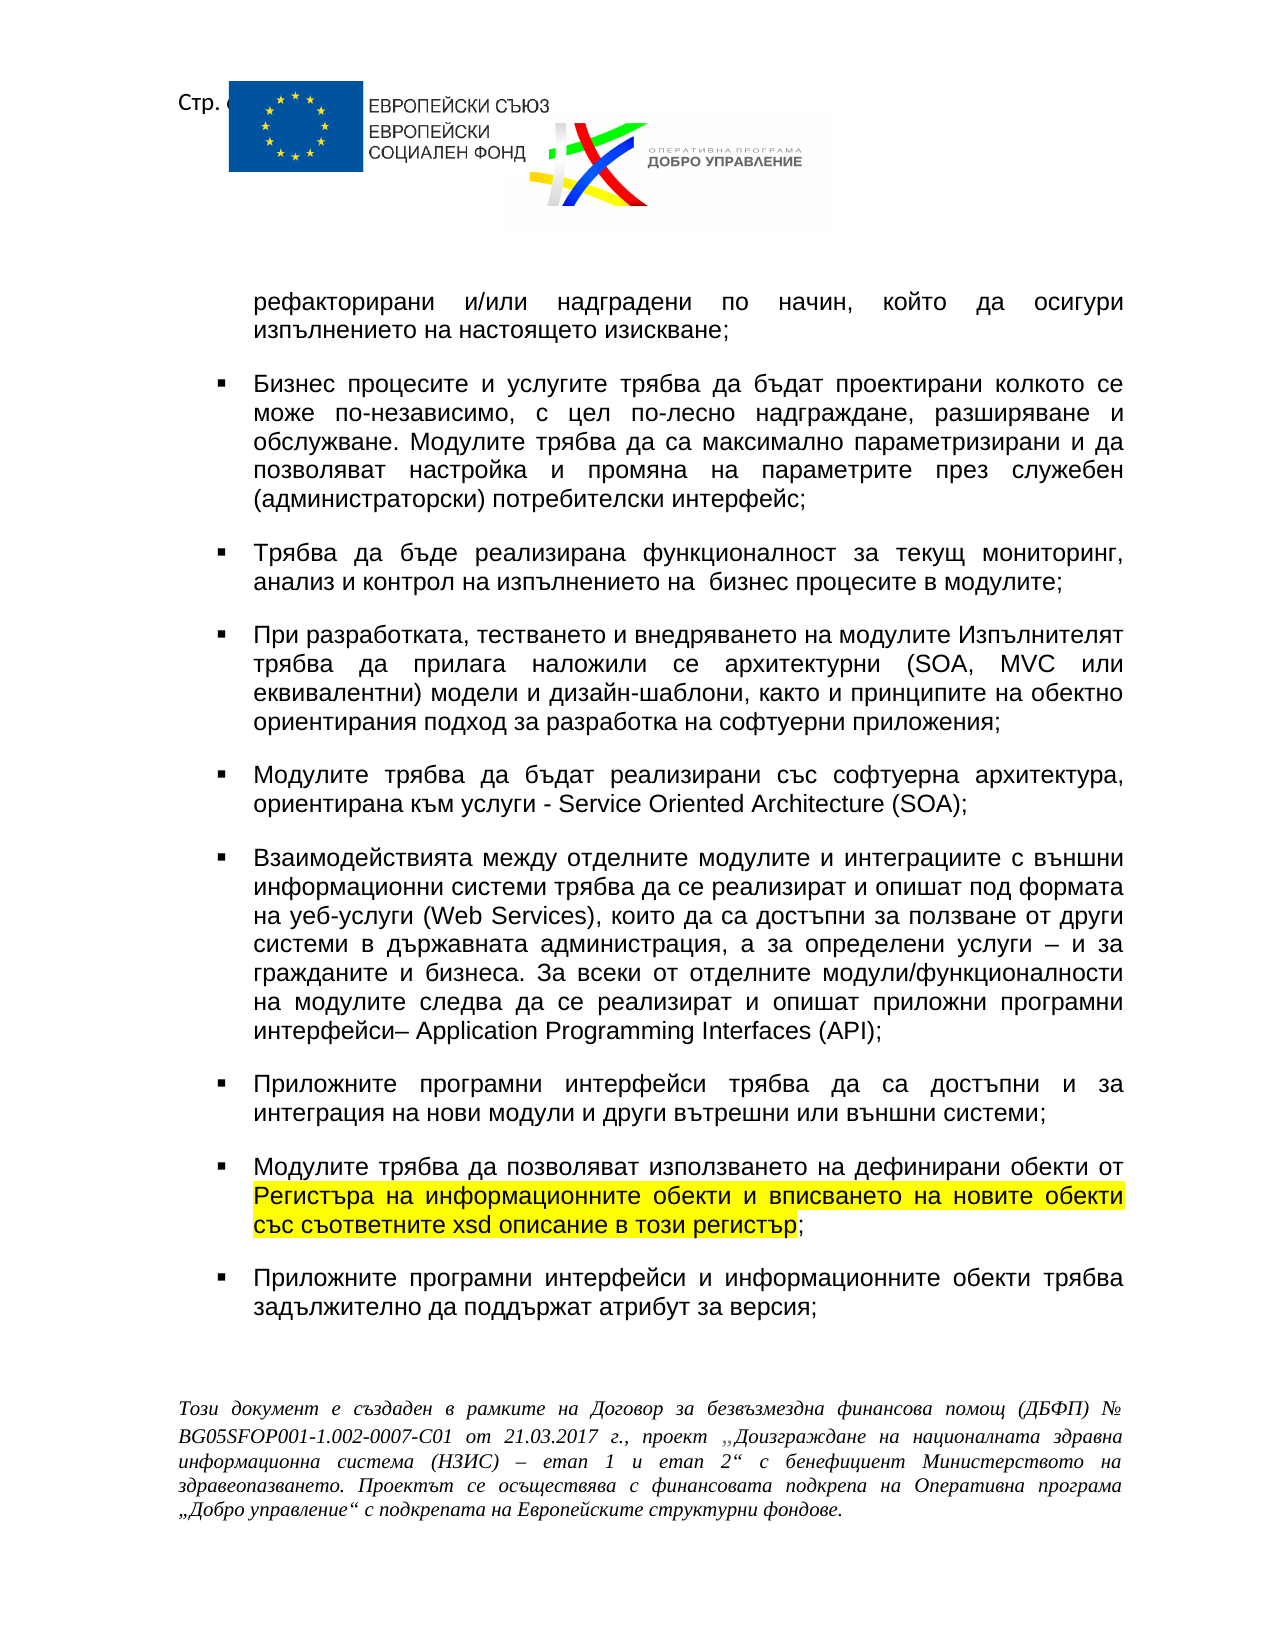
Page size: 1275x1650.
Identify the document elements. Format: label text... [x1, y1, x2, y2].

list Приложните програмни интерфейси и информационните обекти трябва задължително да поддържат атрибут за версия; [216, 1263, 1125, 1321]
list При разработката, тестването и внедряването на модулите Изпълнителят трябва да прилага наложили се архитектурни (SOA, MVC или еквивалентни) модели и дизайн-шаблони, както и принципите на обектно ориентирания подход за разработка на софтуерни приложения; [216, 620, 1125, 736]
list Модулите трябва да бъдат реализирани със софтуерна архитектура, ориентирана към услуги - Service Oriented Architecture (SOA); [216, 761, 1125, 818]
list Трябва да бъде реализирана функционалност за текущ мониторинг, анализ и контрол на изпълнението на бизнес процесите в модулите; [216, 538, 1125, 595]
list Бизнес процесите и услугите трябва да бъдат проектирани колкото се може по-независимо, с цел по-лесно надграждане, разширяване и обслужване. Модулите трябва да са максимално параметризирани и да позволяват настройка и промяна на параметрите през служебен (администраторски) потребителски интерфейс; [216, 369, 1125, 513]
list Взаимодействията между отделните модулите и интеграциите с външни информационни системи трябва да се реализират и опишат под формата на уеб-услуги (Web Services), които да са достъпни за ползване от други системи в държавната администрация, а за определени услуги – и за гражданите и бизнеса. За всеки от отделните модули/функционалности на модулите следва да се реализират и опишат приложни програмни интерфейси– Application Programming Interfaces (API); [216, 843, 1125, 1044]
list Модулите трябва да позволяват използването на дефинирани обекти от Регистъра на информационните обекти и вписването на новите обекти със съответните xsd описание в този регистър; [216, 1152, 1125, 1238]
list рефакторирани и/или надградени по начин, който да осигури изпълнението на настоящето изискване; [216, 286, 1125, 344]
list Приложните програмни интерфейси трябва да са достъпни и за интеграция на нови модули и други вътрешни или външни системи; [216, 1069, 1125, 1127]
